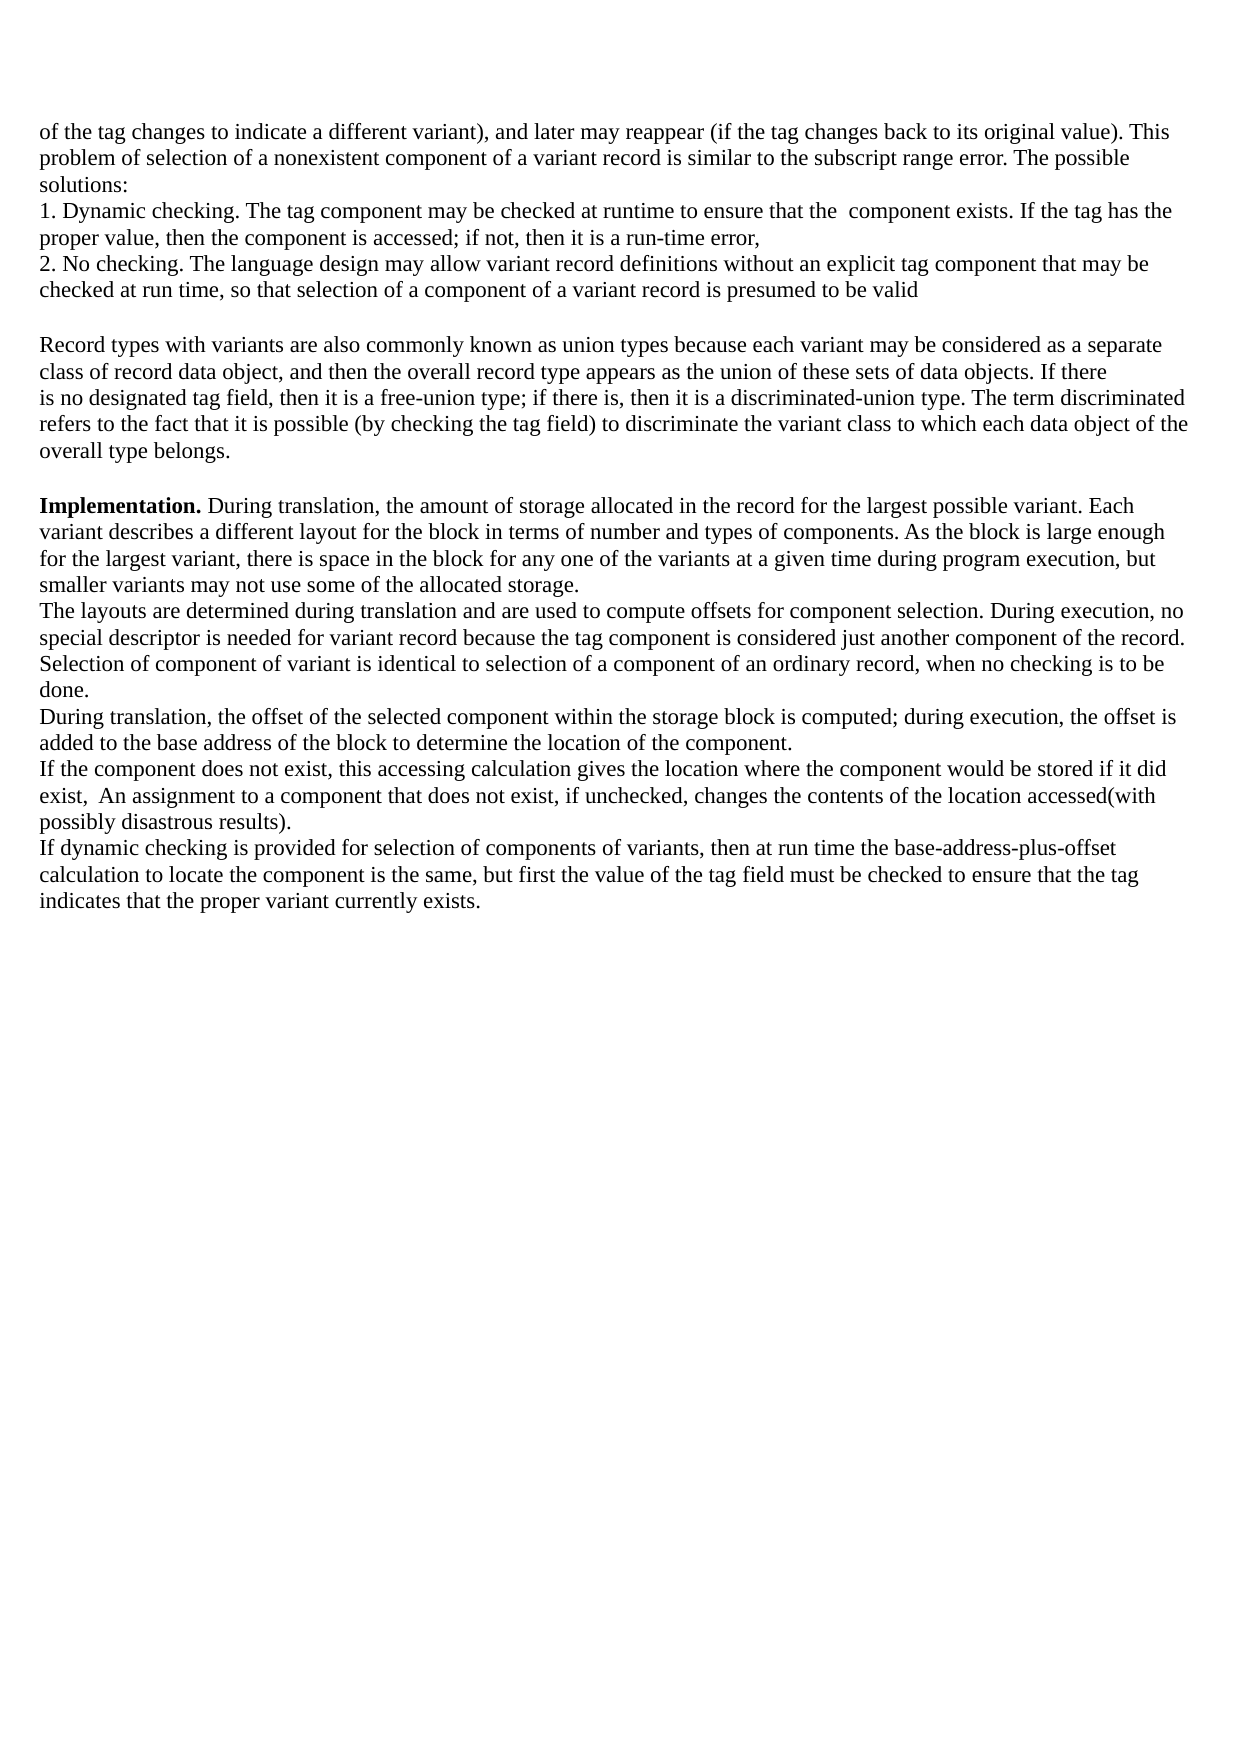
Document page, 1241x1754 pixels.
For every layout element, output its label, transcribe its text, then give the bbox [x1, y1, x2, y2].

text 2. No checking. The language design may allow variant record definitions without an explicit tag component that may be checked at run time, so that selection of a component of a variant record is presumed to be valid [39, 250, 1197, 303]
text Selection of component of variant is identical to selection of a component of an ordinary record, when no checking is to be done. [39, 650, 1197, 703]
text of the tag changes to indicate a different variant), and later may reappear (if the tag changes back to its original value). This problem of selection of a nonexistent component of a variant record is similar to the subscript range error. The possible solutions: [39, 118, 1197, 197]
text Implementation. During translation, the amount of storage allocated in the record for the largest possible variant. Each variant describes a different layout for the block in terms of number and types of components. As the block is large enough for the largest variant, there is space in the block for any one of the variants at a given time during program execution, but smaller variants may not use some of the allocated storage. [39, 492, 1197, 597]
text The layouts are determined during translation and are used to compute offsets for component selection. During execution, no special descriptor is needed for variant record because the tag component is considered just another component of the record. [39, 597, 1197, 650]
text Record types with variants are also commonly known as union types because each variant may be considered as a separate class of record data object, and then the overall record type appears as the union of these sets of data objects. If there [39, 331, 1197, 384]
text If the component does not exist, this accessing calculation gives the location where the component would be stored if it did exist, An assignment to a component that does not exist, if unchecked, changes the contents of the location accessed(with possibly disastrous results). [39, 755, 1197, 834]
text indicates that the proper variant currently exists. [39, 887, 1197, 913]
text During translation, the offset of the selected component within the storage block is computed; during execution, the offset is added to the base address of the block to determine the location of the component. [39, 703, 1197, 755]
text is no designated tag field, then it is a free-union type; if there is, then it is a discriminated-union type. The term discriminated refers to the fact that it is possible (by checking the tag field) to discriminate the variant class to which each data object of the overall type belongs. [39, 384, 1197, 463]
text 1. Dynamic checking. The tag component may be checked at runtime to ensure that the component exists. If the tag has the proper value, then the component is accessed; if not, then it is a run-time error, [39, 197, 1197, 250]
text If dynamic checking is provided for selection of components of variants, then at run time the base-address-plus-offset calculation to locate the component is the same, but first the value of the tag field must be checked to ensure that the tag [39, 834, 1197, 887]
